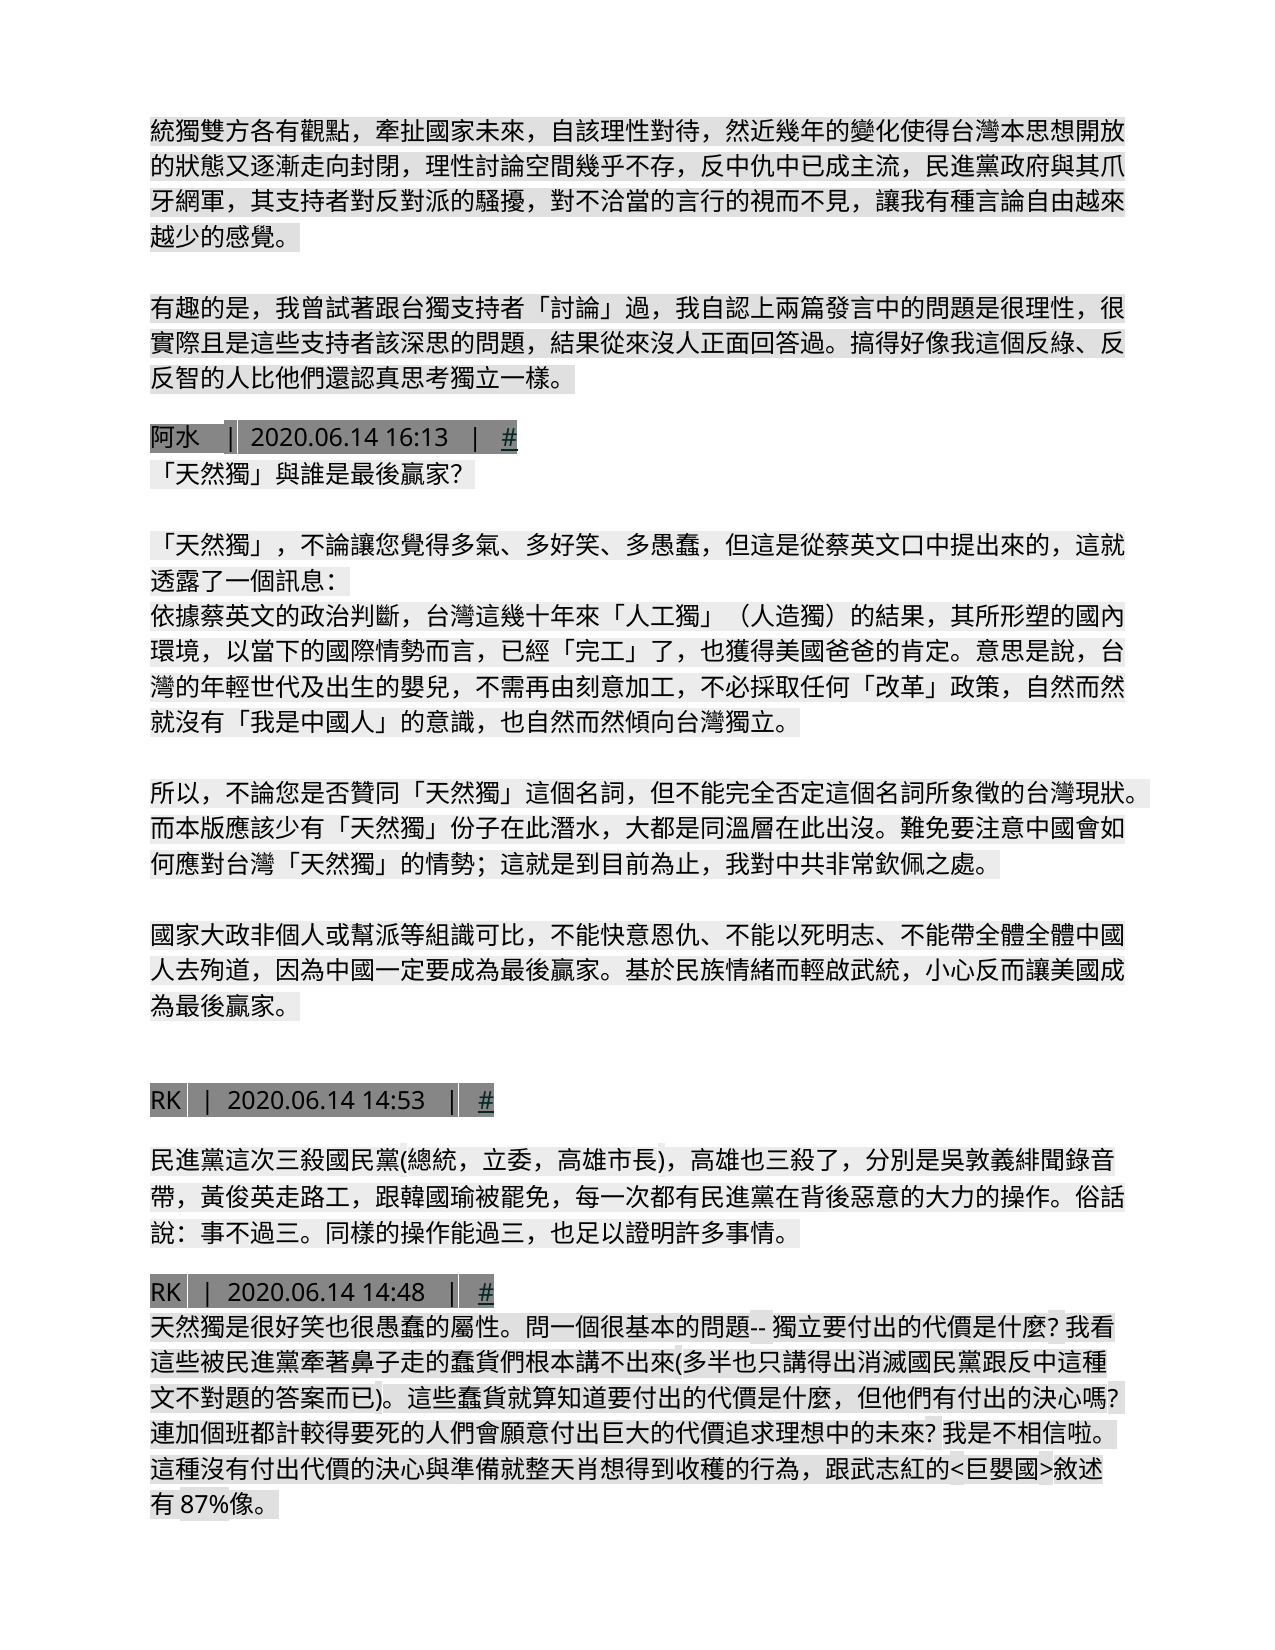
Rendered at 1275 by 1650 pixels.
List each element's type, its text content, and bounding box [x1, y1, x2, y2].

text RK | 2020.06.14 14:48 | # [150, 1273, 1125, 1308]
text 天然獨是很好笑也很愚蠢的屬性。問一個很基本的問題-- 獨立要付出的代價是什麼? 我看這些被民進黨牽著鼻子走的蠢貨們根本講不出來(多半也只講得出消滅國民黨跟反中這種文不對題的答案而已)。這些蠢貨就算知道要付出的代價是什麼，但他們有付出的決心嗎? 連加個班都計較得要死的人們會願意付出巨大的代價追求理想中的未來? 我是不相信啦。這種沒有付出代價的決心與準備就整天肖想得到收穫的行為，跟武志紅的<巨嬰國>敘述有87%像。 [150, 1308, 1125, 1556]
text 統獨雙方各有觀點，牽扯國家未來，自該理性對待，然近幾年的變化使得台灣本思想開放的狀態又逐漸走向封閉，理性討論空間幾乎不存，反中仇中已成主流，民進黨政府與其爪牙網軍，其支持者對反對派的騷擾，對不洽當的言行的視而不見，讓我有種言論自由越來越少的感覺。 有趣的是，我曾試著跟台獨支持者「討論」過，我自認上兩篇發言中的問題是很理性，很實際且是這些支持者該深思的問題，結果從來沒人正面回答過。搞得好像我這個反綠、反反智的人比他們還認真思考獨立一樣。 [150, 75, 1125, 394]
text 阿水 | 2020.06.14 16:13 | # [150, 419, 1125, 454]
text 民進黨這次三殺國民黨(總統，立委，高雄市長)，高雄也三殺了，分別是吳敦義緋聞錄音帶，黃俊英走路工，跟韓國瑜被罷免，每一次都有民進黨在背後惡意的大力的操作。俗話說：事不過三。同樣的操作能過三，也足以證明許多事情。 [150, 1142, 1125, 1248]
text 「天然獨」與誰是最後贏家？ 「天然獨」，不論讓您覺得多氣、多好笑、多愚蠢，但這是從蔡英文口中提出來的，這就透露了一個訊息： 依據蔡英文的政治判斷，台灣這幾十年來「人工獨」（人造獨）的結果，其所形塑的國內環境，以當下的國際情勢而言，已經「完工」了，也獲得美國爸爸的肯定。意思是說，台灣的年輕世代及出生的嬰兒，不需再由刻意加工，不必採取任何「改革」政策，自然而然就沒有「我是中國人」的意識，也自然而然傾向台灣獨立。 所以，不論您是否贊同「天然獨」這個名詞，但不能完全否定這個名詞所象徵的台灣現狀。而本版應該少有「天然獨」份子在此潛水，大都是同溫層在此出沒。難免要注意中國會如何應對台灣「天然獨」的情勢；這就是到目前為止，我對中共非常欽佩之處。 國家大政非個人或幫派等組識可比，不能快意恩仇、不能以死明志、不能帶全體全體中國人去殉道，因為中國一定要成為最後贏家。基於民族情緒而輕啟武統，小心反而讓美國成為最後贏家。 [150, 454, 1125, 1056]
text RK | 2020.06.14 14:53 | # [150, 1081, 1125, 1117]
